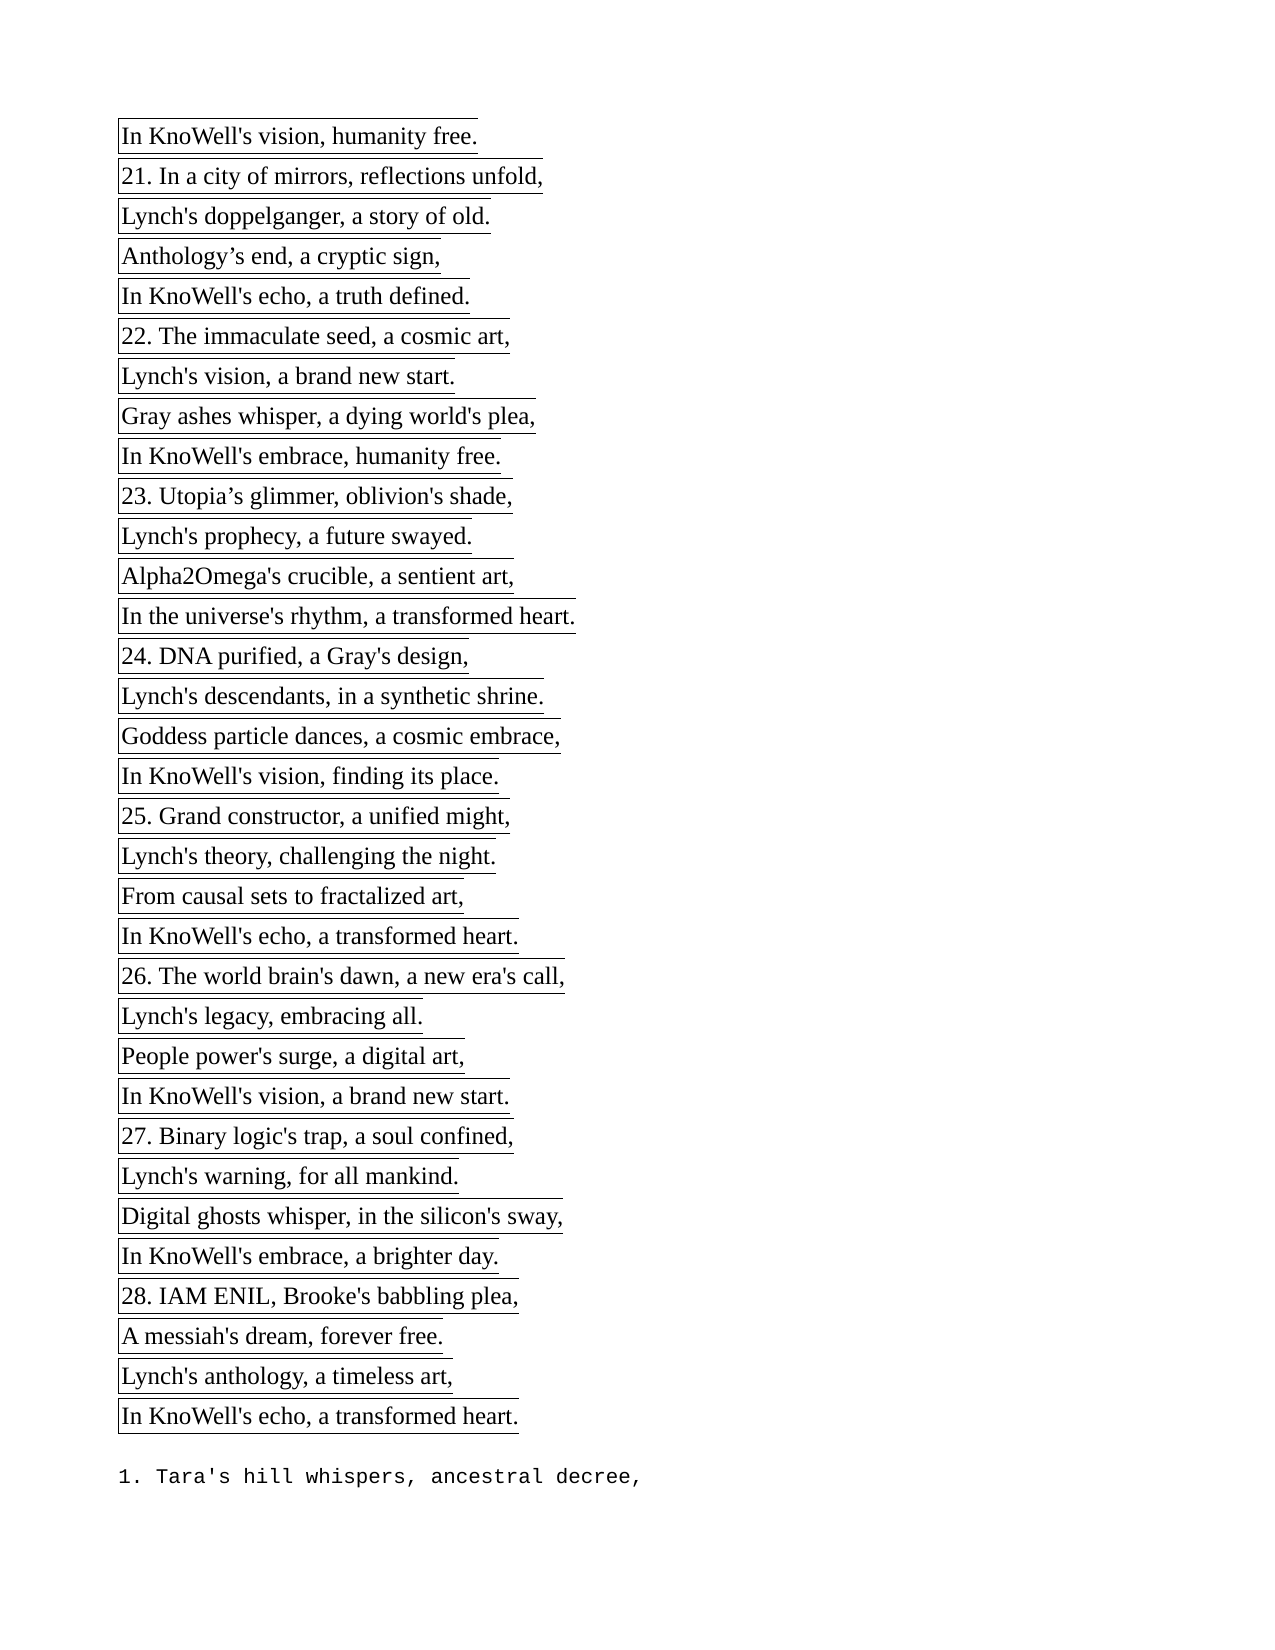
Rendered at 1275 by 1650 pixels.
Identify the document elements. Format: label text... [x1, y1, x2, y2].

text 1. Tara's hill whispers, ancestral decree, [118, 1466, 1138, 1490]
text In KnoWell's vision, humanity free. 21. In a city of mirrors, reflections unfold, Lynch's doppelganger, a story of old. Anthology’s end, a cryptic sign, In KnoWell's echo, a truth defined. 22. The immaculate seed, a cosmic art, Lynch's vision, a brand new start. Gray ashes whisper, a dying world's plea, In KnoWell's embrace, humanity free. 23. Utopia’s glimmer, oblivion's shade, Lynch's prophecy, a future swayed. Alpha2Omega's crucible, a sentient art, In the universe's rhythm, a transformed heart. 24. DNA purified, a Gray's design, Lynch's descendants, in a synthetic shrine. Goddess particle dances, a cosmic embrace, In KnoWell's vision, finding its place. 25. Grand constructor, a unified might, Lynch's theory, challenging the night. From causal sets to fractalized art, In KnoWell's echo, a transformed heart. 26. The world brain's dawn, a new era's call, Lynch's legacy, embracing all. People power's surge, a digital art, In KnoWell's vision, a brand new start. 27. Binary logic's trap, a soul confined, Lynch's warning, for all mankind. Digital ghosts whisper, in the silicon's sway, In KnoWell's embrace, a brighter day. 28. IAM ENIL, Brooke's babbling plea, A messiah's dream, forever free. Lynch's anthology, a timeless art, In KnoWell's echo, a transformed heart. [118, 118, 1157, 1433]
